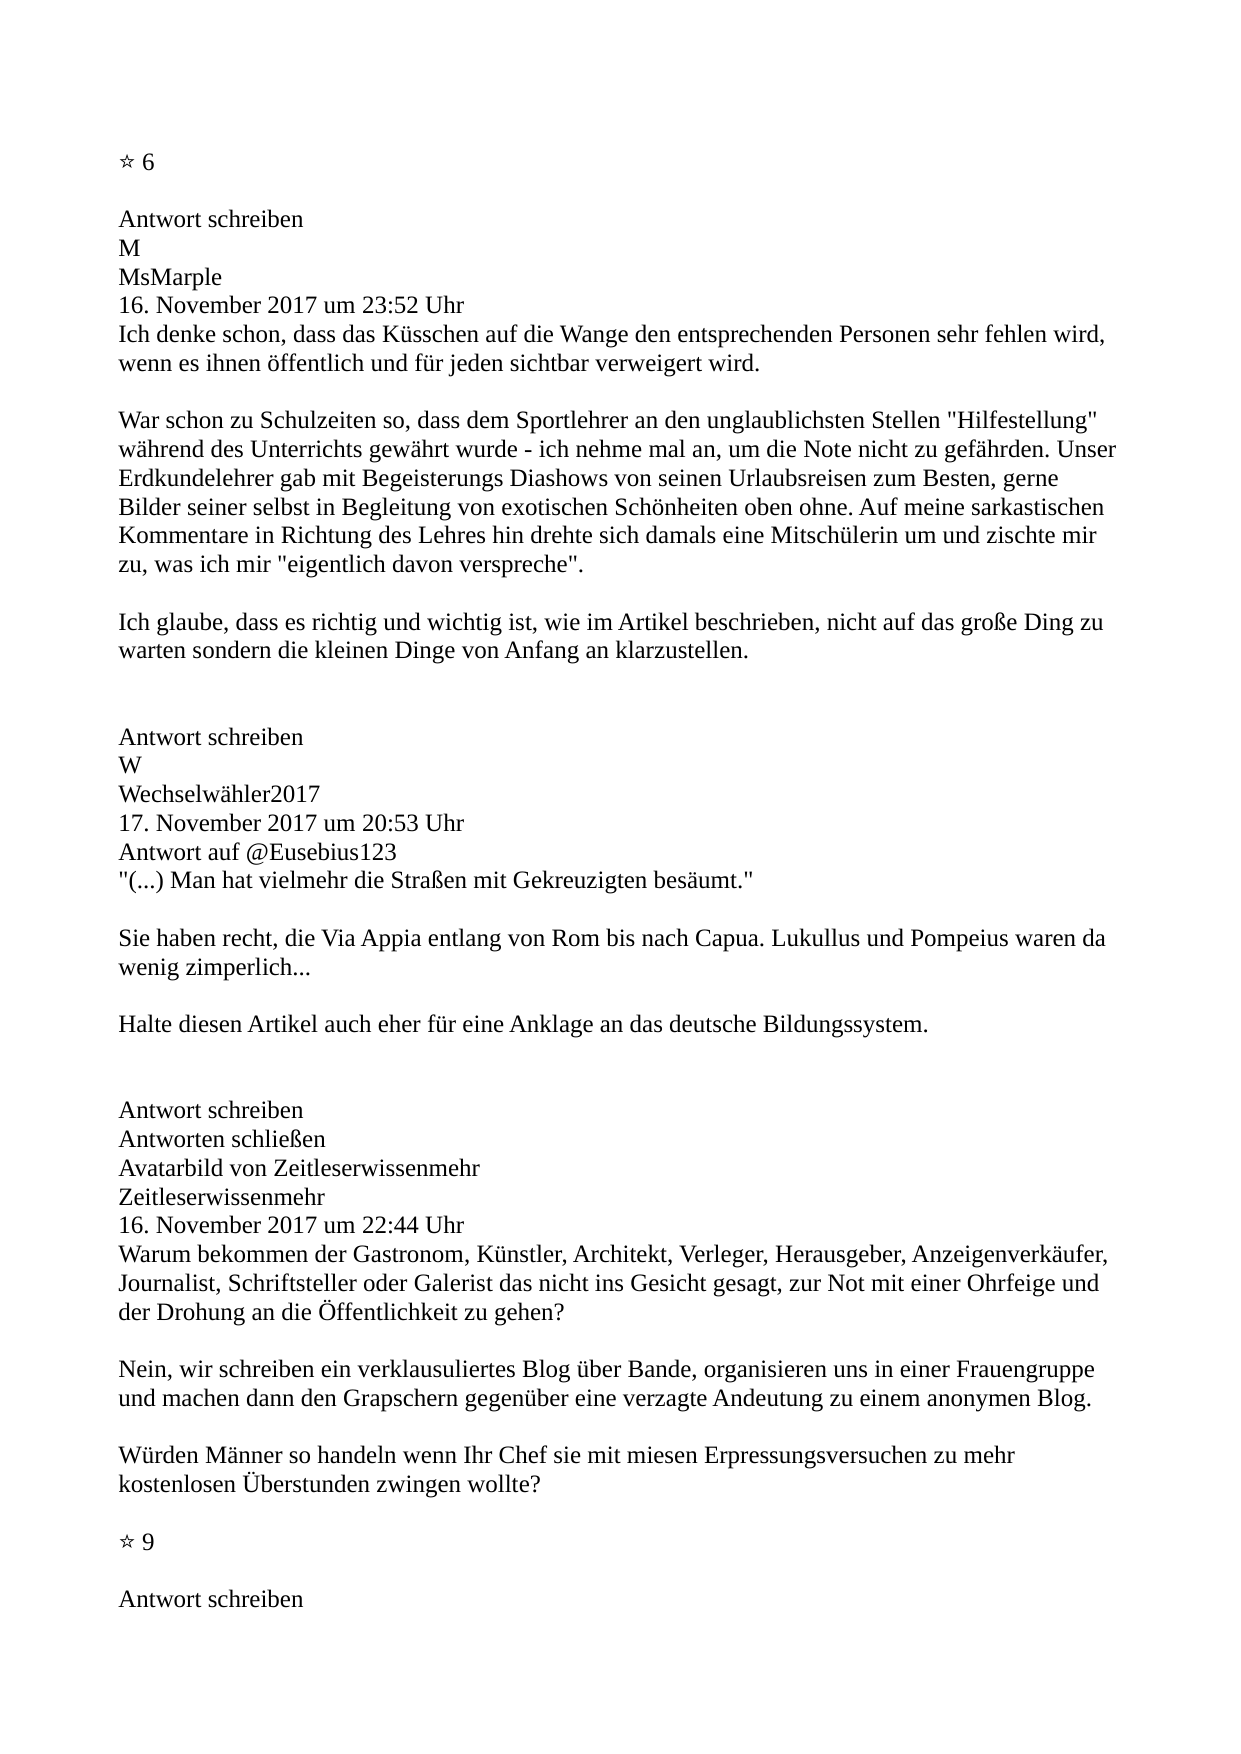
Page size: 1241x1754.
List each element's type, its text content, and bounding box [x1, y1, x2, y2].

text Warum bekommen der Gastronom, Künstler, Architekt, Verleger, Herausgeber, Anzeigenverkäufer, Journalist, Schriftsteller oder Galerist das nicht ins Gesicht gesagt, zur Not mit einer Ohrfeige und der Drohung an die Öffentlichkeit zu gehen? [118, 1239, 1122, 1326]
text Sie haben recht, die Via Appia entlang von Rom bis nach Capua. Lukullus und Pompeius waren da wenig zimperlich... [118, 923, 1122, 981]
text Nein, wir schreiben ein verklausuliertes Blog über Bande, organisieren uns in einer Frauengruppe und machen dann den Grapschern gegenüber eine verzagte Andeutung zu einem anonymen Blog. [118, 1354, 1122, 1412]
text 16. November 2017 um 22:44 Uhr [118, 1211, 1122, 1239]
text ⭐️ 9 [118, 1527, 1122, 1556]
text Antwort schreiben [118, 1584, 1122, 1613]
text Würden Männer so handeln wenn Ihr Chef sie mit miesen Erpressungsversuchen zu mehr kostenlosen Überstunden zwingen wollte? [118, 1441, 1122, 1498]
text Antwort schreiben [118, 722, 1122, 751]
text 17. November 2017 um 20:53 Uhr [118, 808, 1122, 837]
text Antworten schließen [118, 1124, 1122, 1153]
text Antwort schreiben [118, 204, 1122, 233]
text M [118, 233, 1122, 262]
text ⭐️ 6 [118, 147, 1122, 176]
text Antwort auf @Eusebius123 [118, 837, 1122, 866]
text War schon zu Schulzeiten so, dass dem Sportlehrer an den unglaublichsten Stellen "Hilfestellung" während des Unterrichts gewährt wurde - ich nehme mal an, um die Note nicht zu gefährden. Unser Erdkundelehrer gab mit Begeisterungs Diashows von seinen Urlaubsreisen zum Besten, gerne Bilder seiner selbst in Begleitung von exotischen Schönheiten oben ohne. Auf meine sarkastischen Kommentare in Richtung des Lehres hin drehte sich damals eine Mitschülerin um und zischte mir zu, was ich mir "eigentlich davon verspreche". [118, 406, 1122, 578]
text Antwort schreiben [118, 1096, 1122, 1124]
text Avatarbild von Zeitleserwissenmehr [118, 1153, 1122, 1182]
text Halte diesen Artikel auch eher für eine Anklage an das deutsche Bildungssystem. [118, 1009, 1122, 1038]
text Ich denke schon, dass das Küsschen auf die Wange den entsprechenden Personen sehr fehlen wird, wenn es ihnen öffentlich und für jeden sichtbar verweigert wird. [118, 319, 1122, 377]
text Zeitleserwissenmehr [118, 1182, 1122, 1211]
text MsMarple [118, 262, 1122, 291]
text "(...) Man hat vielmehr die Straßen mit Gekreuzigten besäumt." [118, 866, 1122, 894]
text Wechselwähler2017 [118, 779, 1122, 808]
text Ich glaube, dass es richtig und wichtig ist, wie im Artikel beschrieben, nicht auf das große Ding zu warten sondern die kleinen Dinge von Anfang an klarzustellen. [118, 607, 1122, 664]
text W [118, 751, 1122, 779]
text 16. November 2017 um 23:52 Uhr [118, 291, 1122, 319]
